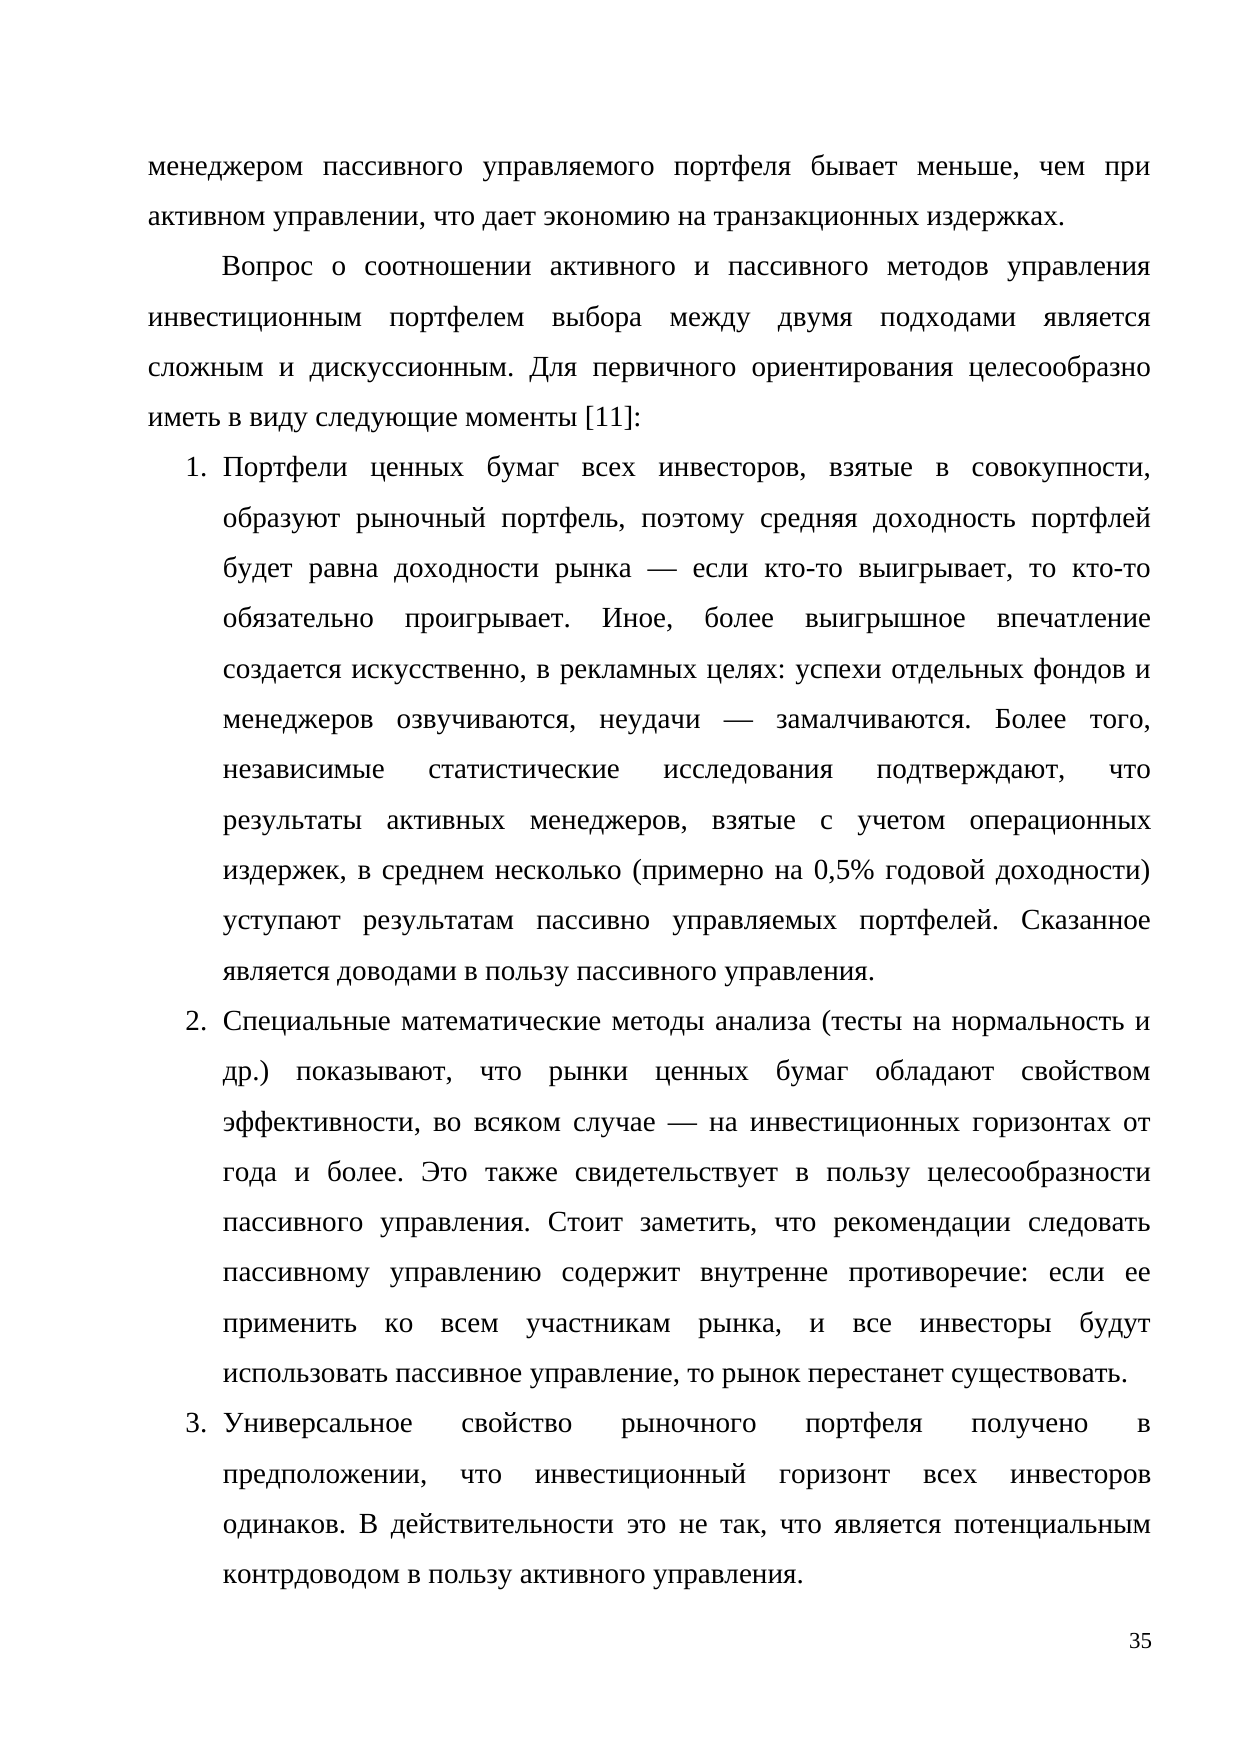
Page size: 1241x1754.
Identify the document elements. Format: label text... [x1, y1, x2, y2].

list Универсальное свойство рыночного портфеля получено в предположении, что инвестиционный горизонт всех инвесторов одинаков. В действительности это не так, что является потенциальным контрдоводом в пользу активного управления. [185, 1406, 1152, 1590]
list Портфели ценных бумаг всех инвесторов, взятые в совокупности, образуют рыночный портфель, поэтому средняя доходность портфлей будет равна доходности рынка — если кто-то выигрывает, то кто-то обязательно проигрывает. Иное, более выигрышное впечатление создается искусственно, в рекламных целях: успехи отдельных фондов и менеджеров озвучиваются, неудачи — замалчиваются. Более того, независимые статистические исследования подтверждают, что результаты активных менеджеров, взятые с учетом операционных издержек, в среднем несколько (примерно на 0,5% годовой доходности) уступают результатам пассивно управляемых портфелей. Сказанное является доводами в пользу пассивного управления. [185, 449, 1152, 986]
list Специальные математические методы анализа (тесты на нормальность и др.) показывают, что рынки ценных бумаг обладают свойством эффективности, во всяком случае — на инвестиционных горизонтах от года и более. Это также свидетельствует в пользу целесообразности пассивного управления. Стоит заметить, что рекомендации следовать пассивному управлению содержит внутренне противоречие: если ее применить ко всем участникам рынка, и все инвесторы будут использовать пассивное управление, то рынок перестанет существовать. [185, 1003, 1152, 1389]
text менеджером пассивного управляемого портфеля бывает меньше, чем при активном управлении, что дает экономию на транзакционных издержках. [148, 148, 1152, 232]
text Вопрос о соотношении активного и пассивного методов управления инвестиционным портфелем выбора между двумя подходами является сложным и дискуссионным. Для первичного ориентирования целесообразно иметь в виду следующие моменты [11]: [148, 248, 1152, 433]
